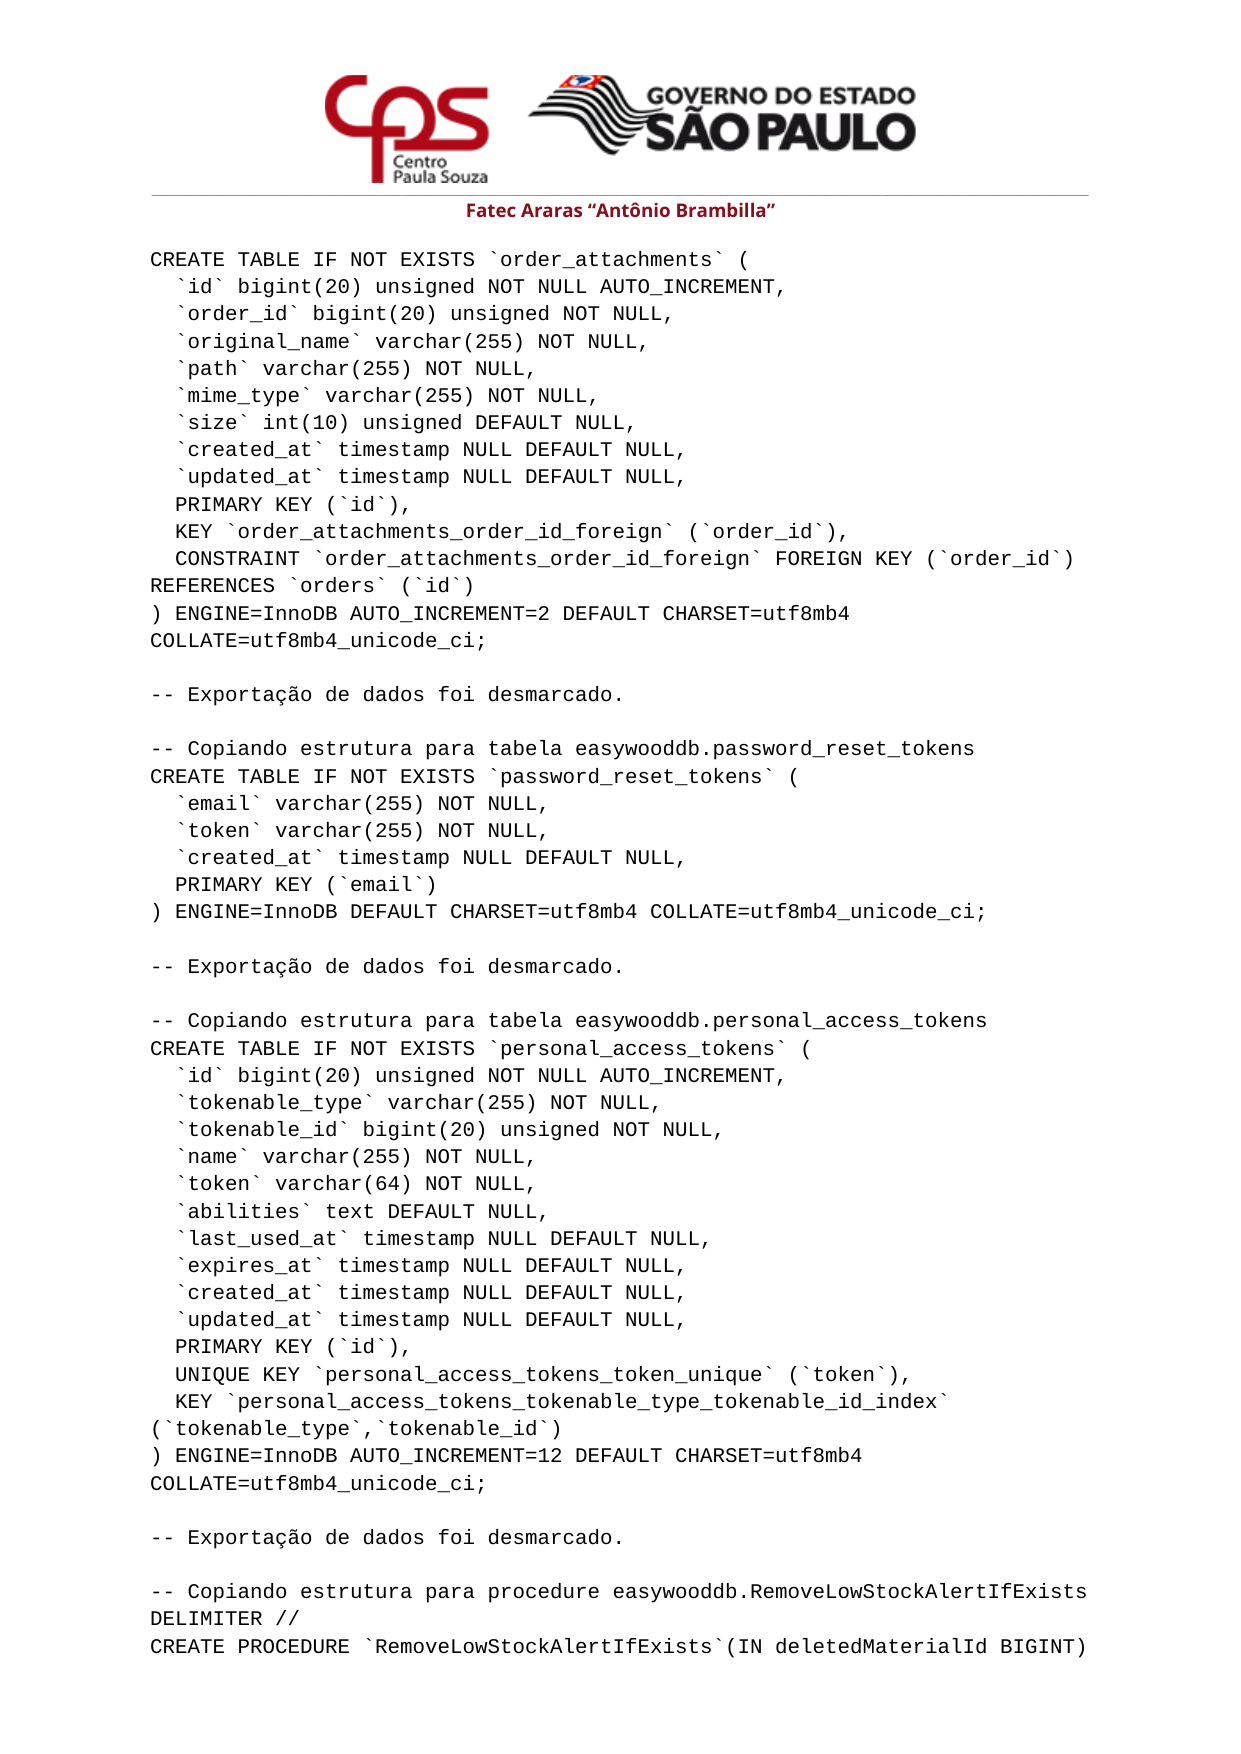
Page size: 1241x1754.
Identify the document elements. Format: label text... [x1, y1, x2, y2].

text `created_at` timestamp NULL DEFAULT NULL, [150, 847, 1091, 871]
text ) ENGINE=InnoDB AUTO_INCREMENT=12 DEFAULT CHARSET=utf8mb4 COLLATE=utf8mb4_unicode_ci; [150, 1445, 1091, 1496]
text `size` int(10) unsigned DEFAULT NULL, [150, 412, 1091, 436]
text -- Exportação de dados foi desmarcado. [150, 1527, 1091, 1551]
text CREATE PROCEDURE `RemoveLowStockAlertIfExists`(IN deletedMaterialId BIGINT) [150, 1636, 1091, 1659]
text -- Copiando estrutura para tabela easywooddb.personal_access_tokens [150, 1010, 1091, 1034]
text `mime_type` varchar(255) NOT NULL, [150, 385, 1091, 409]
text `abilities` text DEFAULT NULL, [150, 1201, 1091, 1224]
text KEY `order_attachments_order_id_foreign` (`order_id`), [150, 521, 1091, 544]
text `id` bigint(20) unsigned NOT NULL AUTO_INCREMENT, [150, 1065, 1091, 1088]
text PRIMARY KEY (`id`), [150, 1337, 1091, 1360]
text ) ENGINE=InnoDB AUTO_INCREMENT=2 DEFAULT CHARSET=utf8mb4 COLLATE=utf8mb4_unicode_ci; [150, 602, 1091, 653]
text -- Copiando estrutura para tabela easywooddb.password_reset_tokens [150, 738, 1091, 762]
text PRIMARY KEY (`id`), [150, 494, 1091, 517]
text `id` bigint(20) unsigned NOT NULL AUTO_INCREMENT, [150, 276, 1091, 300]
text `path` varchar(255) NOT NULL, [150, 358, 1091, 381]
text `name` varchar(255) NOT NULL, [150, 1146, 1091, 1170]
text `tokenable_id` bigint(20) unsigned NOT NULL, [150, 1119, 1091, 1143]
text CREATE TABLE IF NOT EXISTS `personal_access_tokens` ( [150, 1037, 1091, 1061]
text `order_id` bigint(20) unsigned NOT NULL, [150, 303, 1091, 327]
text `original_name` varchar(255) NOT NULL, [150, 331, 1091, 354]
text KEY `personal_access_tokens_tokenable_type_tokenable_id_index` (`tokenable_type`,`tokenable_id`) [150, 1391, 1091, 1442]
text -- Exportação de dados foi desmarcado. [150, 956, 1091, 979]
text CONSTRAINT `order_attachments_order_id_foreign` FOREIGN KEY (`order_id`) REFERENCES `orders` (`id`) [150, 548, 1091, 599]
text -- Exportação de dados foi desmarcado. [150, 684, 1091, 708]
text DELIMITER // [150, 1608, 1091, 1632]
picture [325, 75, 916, 183]
text `created_at` timestamp NULL DEFAULT NULL, [150, 1282, 1091, 1306]
text `token` varchar(64) NOT NULL, [150, 1173, 1091, 1197]
text CREATE TABLE IF NOT EXISTS `order_attachments` ( [150, 249, 1091, 273]
text PRIMARY KEY (`email`) [150, 874, 1091, 898]
text `updated_at` timestamp NULL DEFAULT NULL, [150, 1309, 1091, 1333]
text `token` varchar(255) NOT NULL, [150, 820, 1091, 844]
text ) ENGINE=InnoDB DEFAULT CHARSET=utf8mb4 COLLATE=utf8mb4_unicode_ci; [150, 902, 1091, 925]
text `expires_at` timestamp NULL DEFAULT NULL, [150, 1255, 1091, 1279]
text CREATE TABLE IF NOT EXISTS `password_reset_tokens` ( [150, 766, 1091, 789]
text `email` varchar(255) NOT NULL, [150, 793, 1091, 816]
text `tokenable_type` varchar(255) NOT NULL, [150, 1092, 1091, 1116]
text `updated_at` timestamp NULL DEFAULT NULL, [150, 467, 1091, 490]
text `created_at` timestamp NULL DEFAULT NULL, [150, 439, 1091, 463]
text UNIQUE KEY `personal_access_tokens_token_unique` (`token`), [150, 1364, 1091, 1387]
text `last_used_at` timestamp NULL DEFAULT NULL, [150, 1228, 1091, 1251]
text -- Copiando estrutura para procedure easywooddb.RemoveLowStockAlertIfExists [150, 1581, 1091, 1605]
